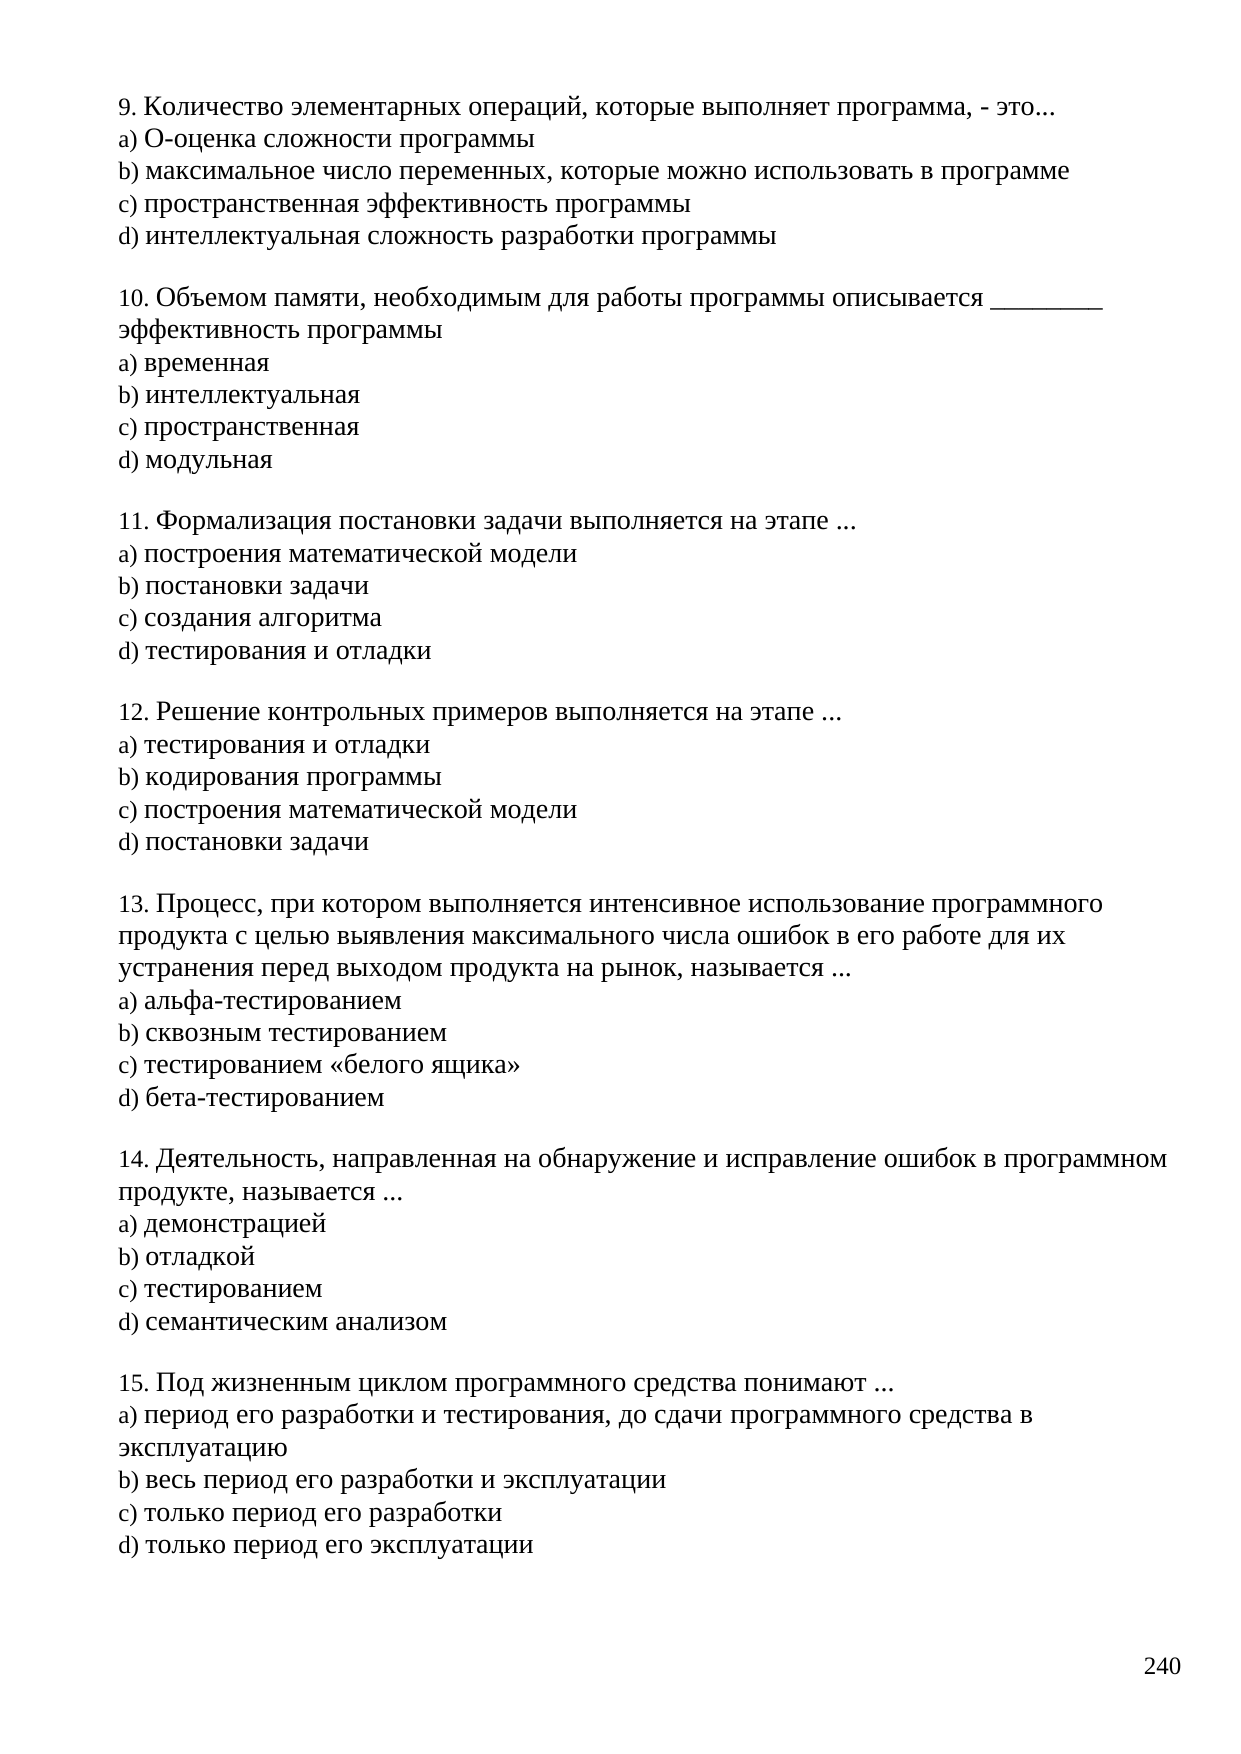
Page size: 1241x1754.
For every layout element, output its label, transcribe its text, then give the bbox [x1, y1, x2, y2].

text 12. Решение контрольных примеров выполняется на этапе ... a) тестирования и отладки b) кодирования программы c) построения математической модели d) постановки задачи [118, 694, 1181, 856]
text 15. Под жизненным циклом программного средства понимают ... a) период его разработки и тестирования, до сдачи программного средства в эксплуатацию b) весь период его разработки и эксплуатации c) только период его разработки d) только период его эксплуатации [118, 1365, 1181, 1559]
text 9. Количество элементарных операций, которые выполняет программа, - это... a) О-оценка сложности программы b) максимальное число переменных, которые можно использовать в программе c) пространственная эффективность программы d) интеллектуальная сложность разработки программы [118, 89, 1181, 251]
text 14. Деятельность, направленная на обнаружение и исправление ошибок в программном продукте, называется ... a) демонстрацией b) отладкой c) тестированием d) семантическим анализом [118, 1142, 1181, 1336]
text 11. Формализация постановки задачи выполняется на этапе ... a) построения математической модели b) постановки задачи c) создания алгоритма d) тестирования и отладки [118, 503, 1181, 665]
text 10. Объемом памяти, необходимым для работы программы описывается ________ эффективность программы a) временная b) интеллектуальная c) пространственная d) модульная [118, 280, 1181, 474]
text 13. Процесс, при котором выполняется интенсивное использование программного продукта с целью выявления максимального числа ошибок в его работе для их устранения перед выходом продукта на рынок, называется ... a) альфа-тестированием b) сквозным тестированием c) тестированием «белого ящика» d) бета-тестированием [118, 886, 1181, 1112]
